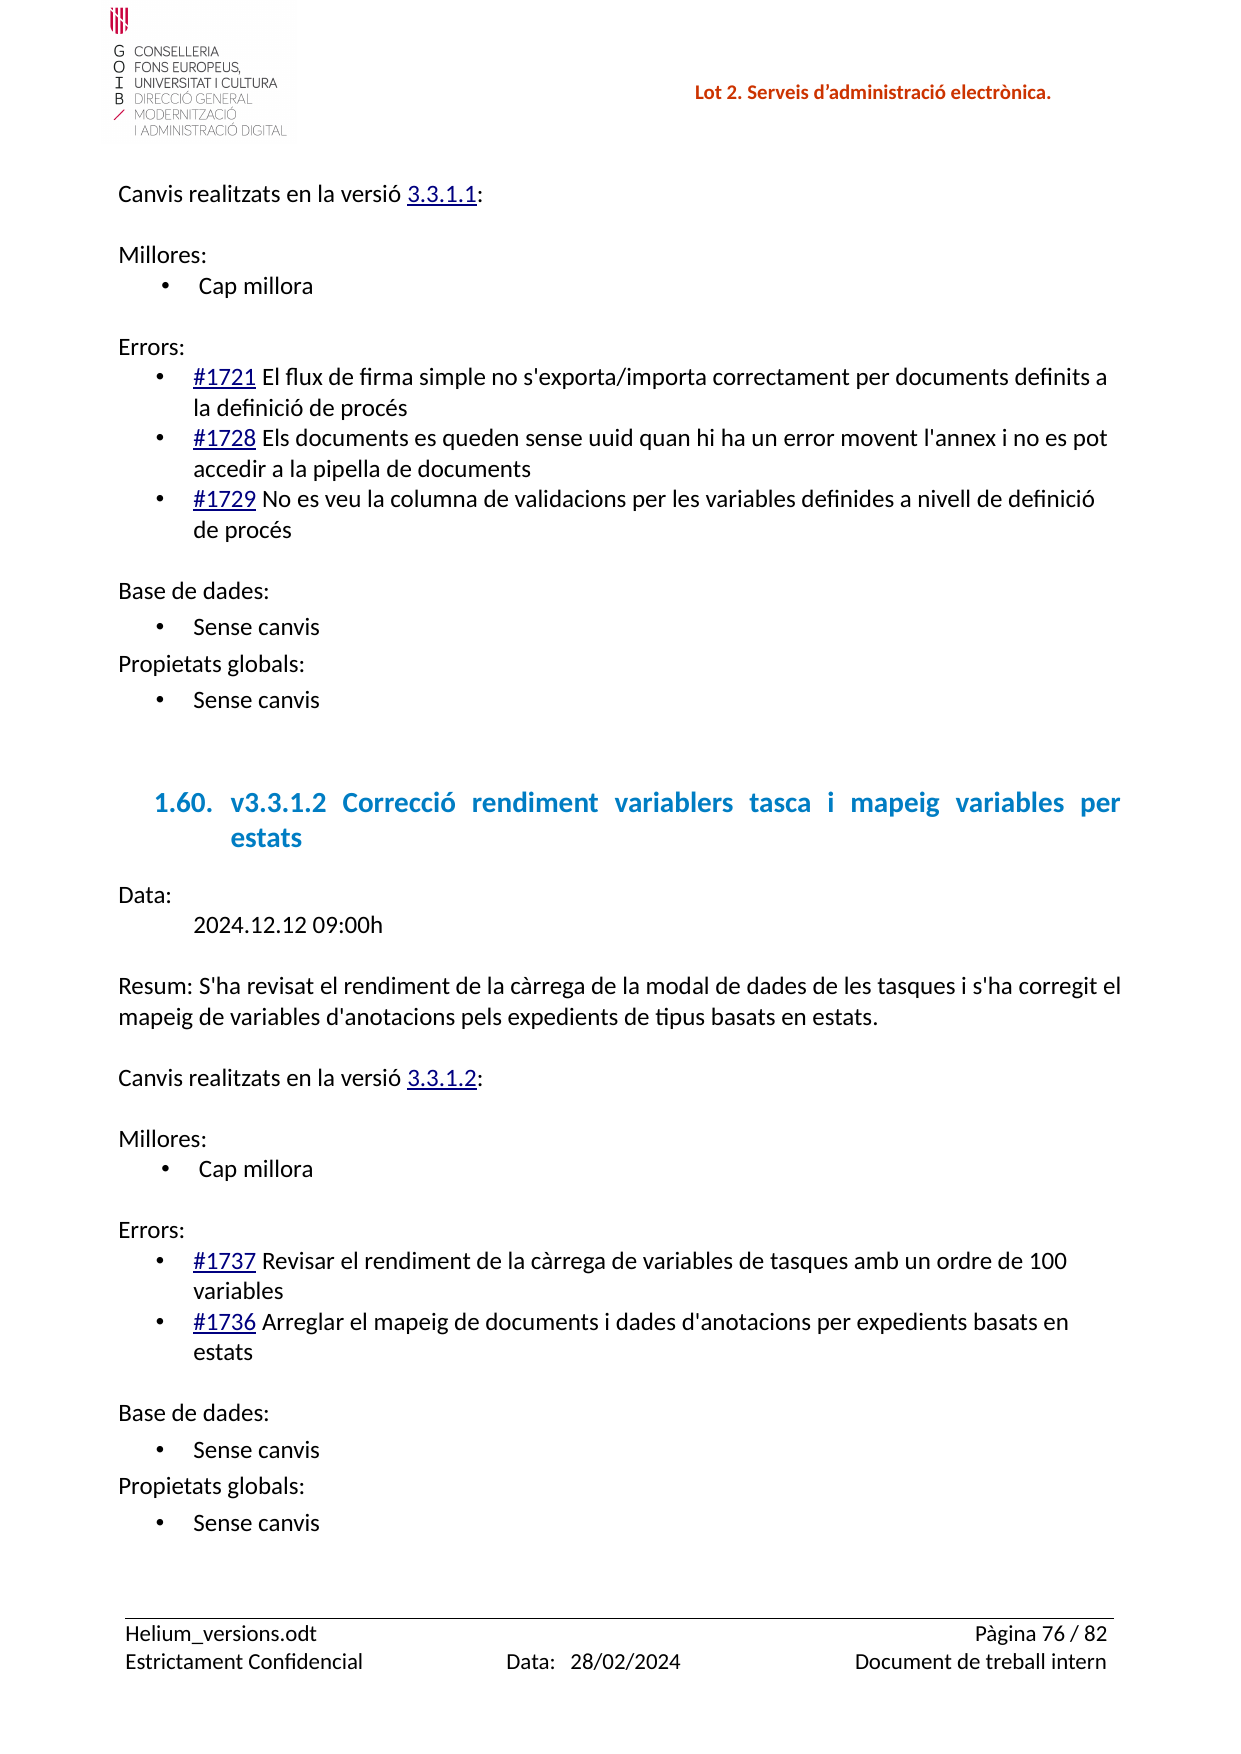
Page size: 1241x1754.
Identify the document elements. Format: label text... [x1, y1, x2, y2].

list #1737 Revisar el rendiment de la càrrega de variables de tasques amb un ordre de 100 variables [156, 1245, 1122, 1306]
list #1736 Arreglar el mapeig de documents i dades d'anotacions per expedients basats en estats [156, 1306, 1122, 1367]
text Base de dades: [118, 575, 1122, 606]
text Propietats globals: [118, 1471, 1122, 1501]
text Errors: [118, 331, 1122, 361]
text Resum: S'ha revisat el rendiment de la càrrega de la modal de dades de les tasques i s'ha corregit el mapeig de variables d'anotacions pels expedients de tipus basats en estats. [118, 970, 1122, 1031]
text Propietats globals: [118, 648, 1122, 678]
text Millores: [118, 239, 1122, 270]
list #1721 El flux de firma simple no s'exporta/importa correctament per documents definits a la definició de procés [156, 361, 1122, 422]
subtitle v3.3.1.2 Correcció rendiment variablers tasca i mapeig variables per estats [153, 784, 1122, 855]
list Sense canvis [156, 1434, 1122, 1464]
text Canvis realitzats en la versió 3.3.1.1: [118, 178, 1122, 209]
picture [100, 0, 297, 144]
text Base de dades: [118, 1398, 1122, 1428]
list Cap millora [161, 1153, 1122, 1184]
list #1728 Els documents es queden sense uuid quan hi ha un error movent l'annex i no es pot accedir a la pipella de documents [156, 422, 1122, 483]
list Sense canvis [156, 684, 1122, 715]
text Errors: [118, 1214, 1122, 1245]
list Sense canvis [156, 611, 1122, 642]
text Data: [118, 879, 1122, 909]
text 2024.12.12 09:00h [118, 909, 1122, 940]
text Millores: [118, 1123, 1122, 1153]
list Sense canvis [156, 1507, 1122, 1537]
list #1729 No es veu la columna de validacions per les variables definides a nivell de definició de procés [156, 483, 1122, 544]
list Cap millora [161, 270, 1122, 300]
text Canvis realitzats en la versió 3.3.1.2: [118, 1062, 1122, 1092]
